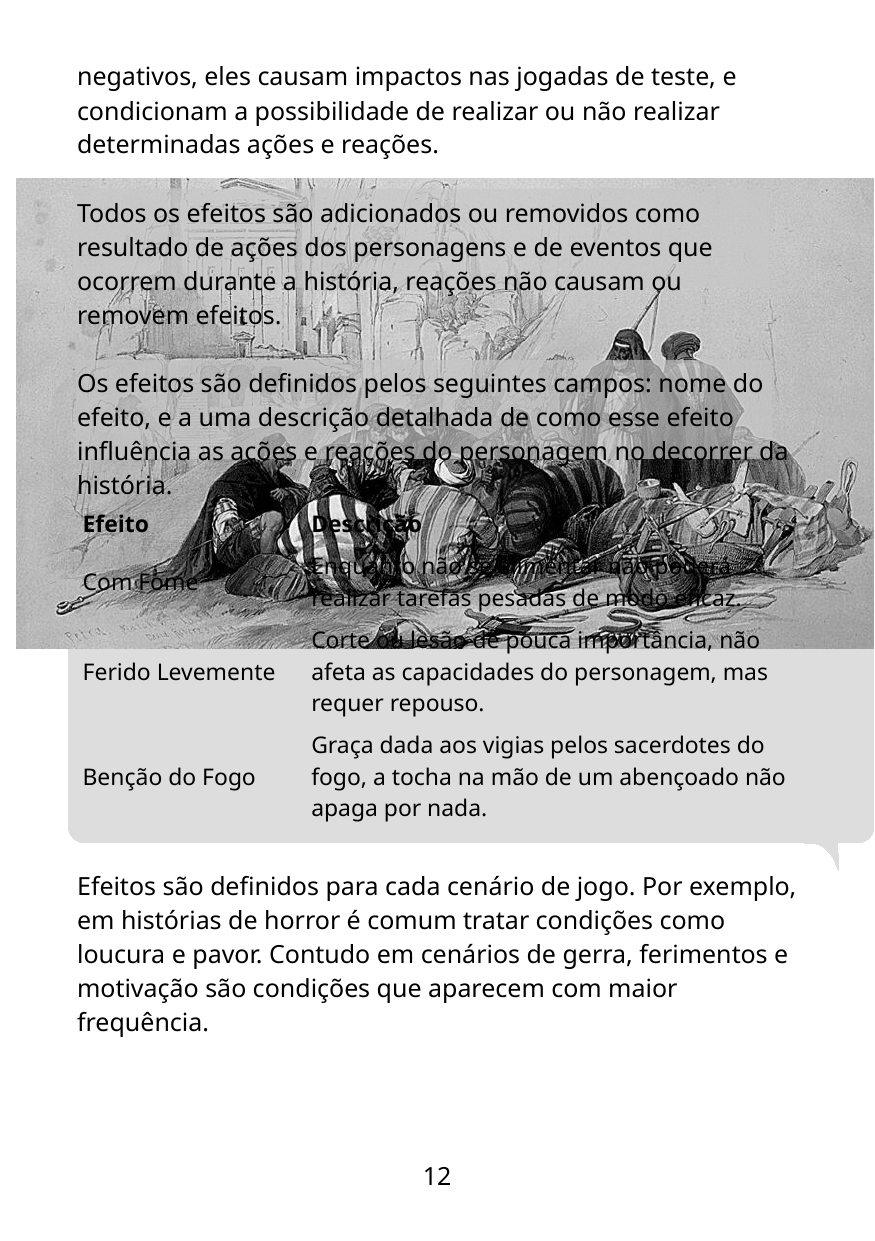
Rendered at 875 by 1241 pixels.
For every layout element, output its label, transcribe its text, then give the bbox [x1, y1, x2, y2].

text Efeitos são definidos para cada cenário de jogo. Por exemplo, em histórias de horror é comum tratar condições como loucura e pavor. Contudo em cenários de gerra, ferimentos e motivação são condições que aparecem com maior frequência. [77, 869, 797, 1039]
picture [16, 178, 874, 649]
text negativos, eles causam impactos nas jogadas de teste, e condicionam a possibilidade de realizar ou não realizar determinadas ações e reações. [77, 59, 797, 161]
picture [509, 637, 516, 647]
picture [608, 637, 615, 647]
